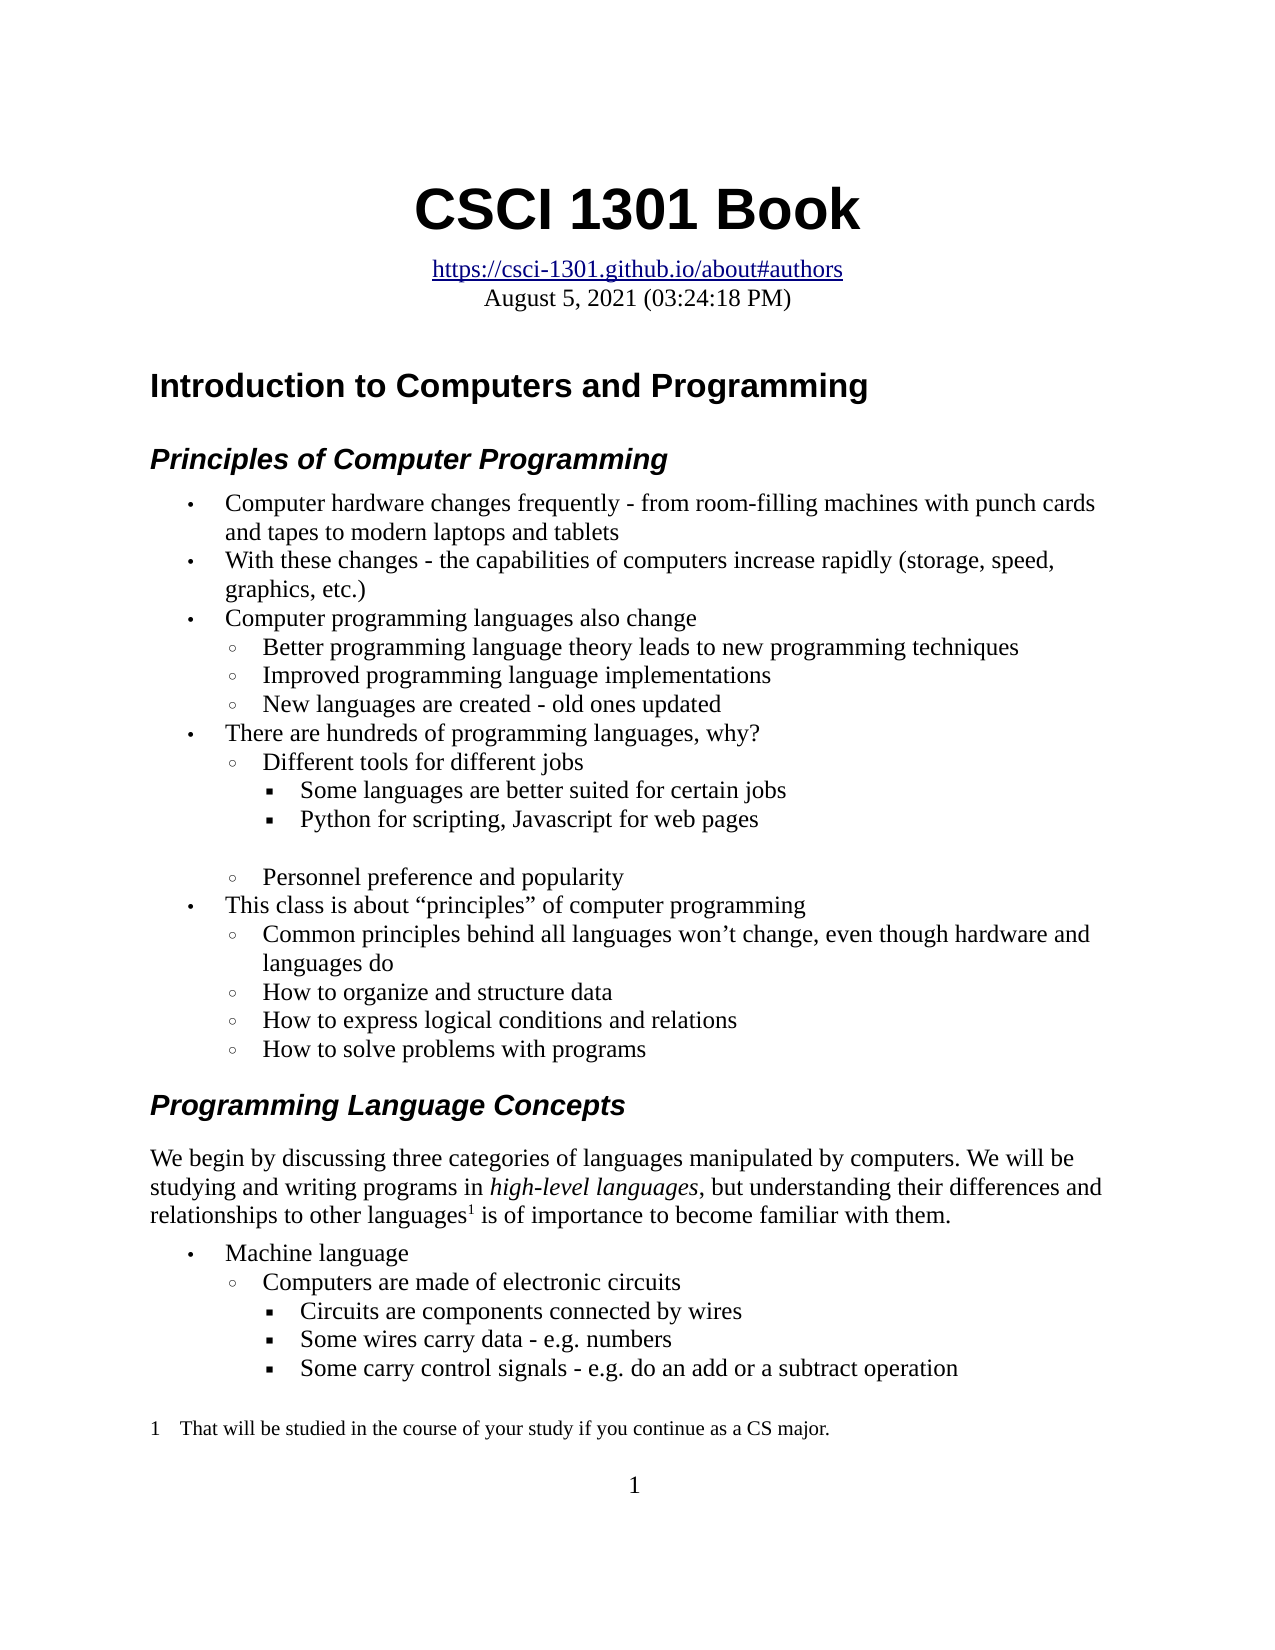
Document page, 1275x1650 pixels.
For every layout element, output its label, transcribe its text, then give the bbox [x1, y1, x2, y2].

text https://csci-1301.github.io/about#authors [150, 254, 1125, 283]
list Common principles behind all languages won’t change, even though hardware and languages do [225, 919, 1125, 977]
list Some carry control signals - e.g. do an add or a subtract operation [262, 1353, 1125, 1382]
subtitle Introduction to Computers and Programming [150, 366, 1125, 404]
text August 5, 2021 (03:24:18 PM) [150, 283, 1125, 312]
list There are hundreds of programming languages, why? [187, 718, 1125, 747]
text We begin by discussing three categories of languages manipulated by computers. We will be studying and writing programs in high-level languages, but understanding their differences and relationships to other languages is of importance to become familiar with them. [150, 1143, 1125, 1229]
text That will be studied in the course of your study if you continue as a CS major. [150, 1416, 1125, 1440]
list How to solve problems with programs [225, 1034, 1125, 1063]
list Computer programming languages also change [187, 603, 1125, 632]
list Better programming language theory leads to new programming techniques [225, 632, 1125, 661]
list Machine language [187, 1238, 1125, 1267]
list New languages are created - old ones updated [225, 689, 1125, 718]
list Different tools for different jobs [225, 747, 1125, 776]
list Some wires carry data - e.g. numbers [262, 1324, 1125, 1353]
list Some languages are better suited for certain jobs [262, 776, 1125, 804]
list How to express logical conditions and relations [225, 1006, 1125, 1034]
list Computers are made of electronic circuits [225, 1267, 1125, 1296]
list Computer hardware changes frequently - from room-filling machines with punch cards and tapes to modern laptops and tablets [187, 488, 1125, 546]
list With these changes - the capabilities of computers increase rapidly (storage, speed, graphics, etc.) [187, 546, 1125, 603]
list This class is about “principles” of computer programming [187, 891, 1125, 919]
list Python for scripting, Javascript for web pages [262, 804, 1125, 862]
list Personnel preference and popularity [225, 862, 1125, 891]
subtitle Principles of Computer Programming [150, 442, 1125, 476]
subtitle Programming Language Concepts [150, 1088, 1125, 1122]
list Improved programming language implementations [225, 661, 1125, 689]
list Circuits are components connected by wires [262, 1296, 1125, 1324]
title CSCI 1301 Book [150, 175, 1125, 242]
list How to organize and structure data [225, 977, 1125, 1006]
